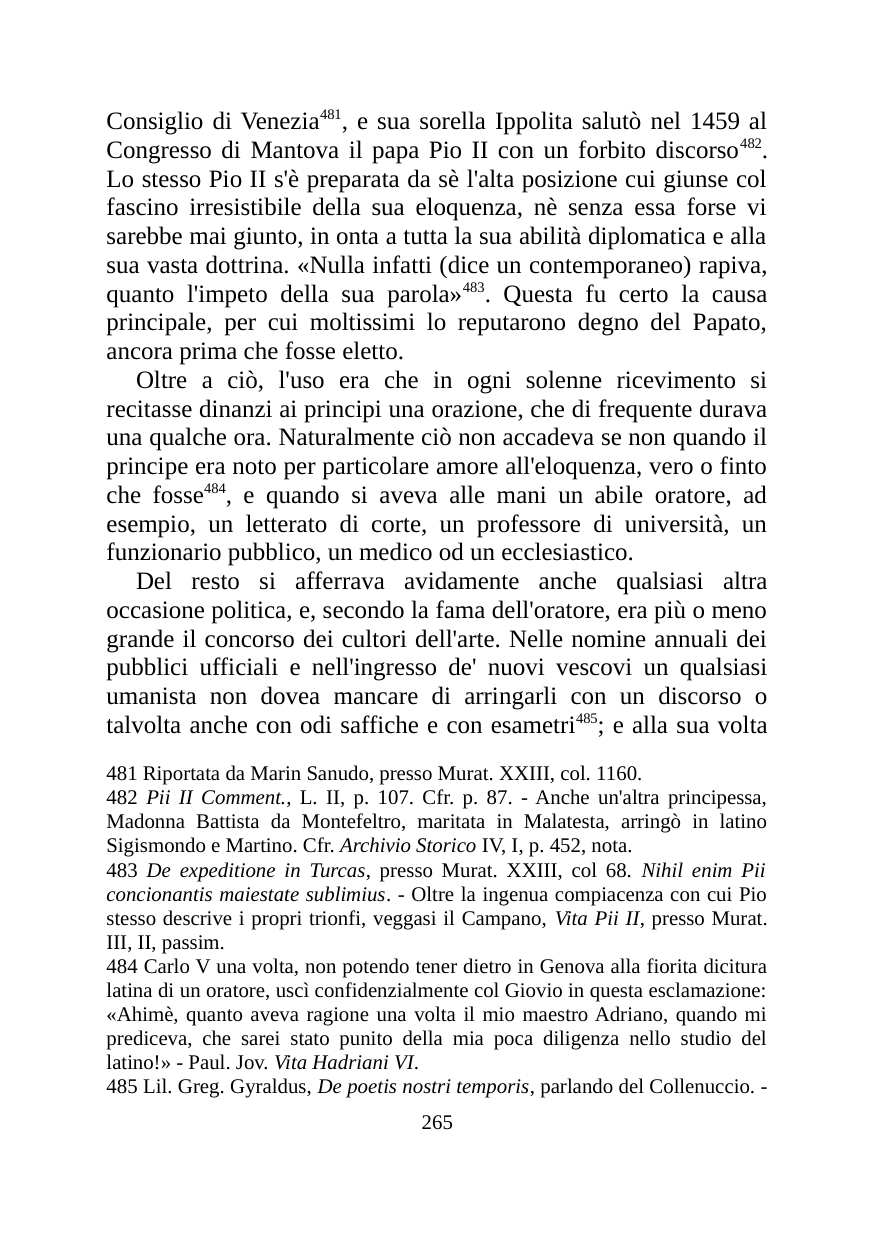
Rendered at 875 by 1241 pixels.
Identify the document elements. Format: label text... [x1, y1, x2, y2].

text Carlo V una volta, non potendo tener dietro in Genova alla fiorita dicitura latina di un oratore, uscì confidenzialmente col Giovio in questa esclamazione: «Ahimè, quanto aveva ragione una volta il mio maestro Adriano, quando mi prediceva, che sarei stato punito della mia poca diligenza nello studio del latino!» - Paul. Jov. Vita Hadriani VI. [106, 954, 768, 1074]
text Riportata da Marin Sanudo, presso Murat. XXIII, col. 1160. [106, 761, 768, 785]
text Lil. Greg. Gyraldus, De poetis nostri temporis, parlando del Collenuccio. [106, 1074, 768, 1098]
text Del resto si afferrava avidamente anche qualsiasi altra occasione politica, e, secondo la fama dell'oratore, era più o meno grande il concorso dei cultori dell'arte. Nelle nomine annuali dei pubblici ufficiali e nell'ingresso de' nuovi vescovi un qualsiasi umanista non dovea mancare di arringarli con un discorso o talvolta anche con odi saffiche e con esametri; e alla sua volta [106, 566, 768, 739]
text De expeditione in Turcas, presso Murat. XXIII, col 68. Nihil enim Pii concionantis maiestate sublimius. - Oltre la ingenua compiacenza con cui Pio stesso descrive i propri trionfi, veggasi il Campano, Vita Pii II, presso Murat. III, II, passim. [106, 857, 768, 954]
text Pii II Comment., L. II, p. 107. Cfr. p. 87. - Anche un'altra principessa, Madonna Battista da Montefeltro, maritata in Malatesta, arringò in latino Sigismondo e Martino. Cfr. Archivio Storico IV, I, p. 452, nota. [106, 785, 768, 857]
text Consiglio di Venezia, e sua sorella Ippolita salutò nel 1459 al Congresso di Mantova il papa Pio II con un forbito discorso. Lo stesso Pio II s'è preparata da sè l'alta posizione cui giunse col fascino irresistibile della sua eloquenza, nè senza essa forse vi sarebbe mai giunto, in onta a tutta la sua abilità diplomatica e alla sua vasta dottrina. «Nulla infatti (dice un contemporaneo) rapiva, quanto l'impeto della sua parola». Questa fu certo la causa principale, per cui moltissimi lo reputarono degno del Papato, ancora prima che fosse eletto. [106, 106, 768, 365]
text Oltre a ciò, l'uso era che in ogni solenne ricevimento si recitasse dinanzi ai principi una orazione, che di frequente durava una qualche ora. Naturalmente ciò non accadeva se non quando il principe era noto per particolare amore all'eloquenza, vero o finto che fosse, e quando si aveva alle mani un abile oratore, ad esempio, un letterato di corte, un professore di università, un funzionario pubblico, un medico od un ecclesiastico. [106, 365, 768, 566]
